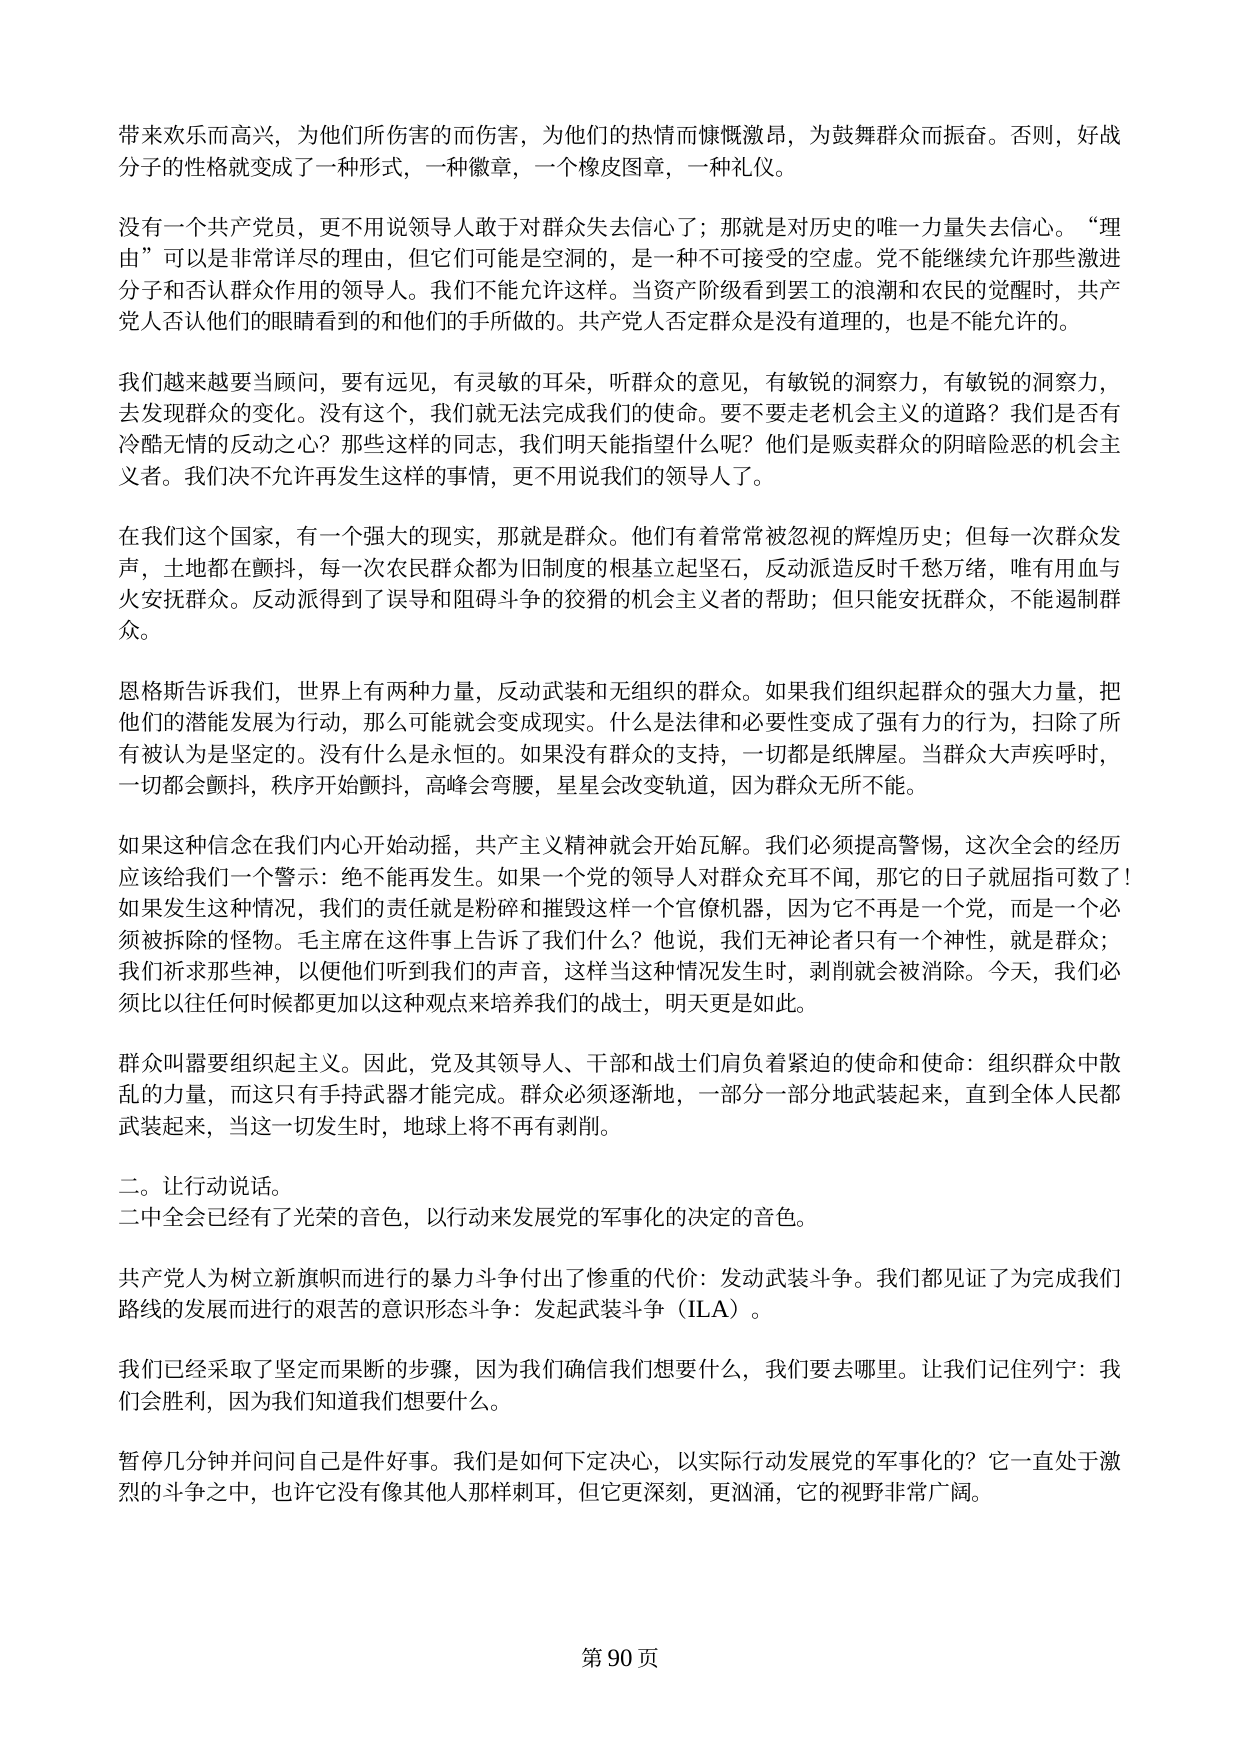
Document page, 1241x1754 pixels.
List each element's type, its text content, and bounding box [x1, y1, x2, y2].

text 在我们这个国家，有一个强大的现实，那就是群众。他们有着常常被忽视的辉煌历史；但每一次群众发声，土地都在颤抖，每一次农民群众都为旧制度的根基立起坚石，反动派造反时千愁万绪，唯有用血与火安抚群众。反动派得到了误导和阻碍斗争的狡猾的机会主义者的帮助；但只能安抚群众，不能遏制群众。 [118, 519, 1122, 645]
text 暂停几分钟并问问自己是件好事。我们是如何下定决心，以实际行动发展党的军事化的？它一直处于激烈的斗争之中，也许它没有像其他人那样刺耳，但它更深刻，更汹涌，它的视野非常广阔。 [118, 1444, 1122, 1507]
text 群众叫嚣要组织起主义。因此，党及其领导人、干部和战士们肩负着紧迫的使命和使命：组织群众中散乱的力量，而这只有手持武器才能完成。群众必须逐渐地，一部分一部分地武装起来，直到全体人民都武装起来，当这一切发生时，地球上将不再有剥削。 [118, 1046, 1122, 1140]
text 如果这种信念在我们内心开始动摇，共产主义精神就会开始瓦解。我们必须提高警惕，这次全会的经历应该给我们一个警示：绝不能再发生。如果一个党的领导人对群众充耳不闻，那它的日子就屈指可数了！如果发生这种情况，我们的责任就是粉碎和摧毁这样一个官僚机器，因为它不再是一个党，而是一个必须被拆除的怪物。毛主席在这件事上告诉了我们什么？他说，我们无神论者只有一个神性，就是群众；我们祈求那些神，以便他们听到我们的声音，这样当这种情况发生时，剥削就会被消除。今天，我们必须比以往任何时候都更加以这种观点来培养我们的战士，明天更是如此。 [118, 828, 1122, 1017]
text 共产党人为树立新旗帜而进行的暴力斗争付出了惨重的代价：发动武装斗争。我们都见证了为完成我们路线的发展而进行的艰苦的意识形态斗争：发起武装斗争（ILA）。 [118, 1261, 1122, 1324]
text 恩格斯告诉我们，世界上有两种力量，反动武装和无组织的群众。如果我们组织起群众的强大力量，把他们的潜能发展为行动，那么可能就会变成现实。什么是法律和必要性变成了强有力的行为，扫除了所有被认为是坚定的。没有什么是永恒的。如果没有群众的支持，一切都是纸牌屋。当群众大声疾呼时，一切都会颤抖，秩序开始颤抖，高峰会弯腰，星星会改变轨道，因为群众无所不能。 [118, 674, 1122, 800]
text 我们已经采取了坚定而果断的步骤，因为我们确信我们想要什么，我们要去哪里。让我们记住列宁：我们会胜利，因为我们知道我们想要什么。 [118, 1352, 1122, 1415]
text 我们越来越要当顾问，要有远见，有灵敏的耳朵，听群众的意见，有敏锐的洞察力，有敏锐的洞察力，去发现群众的变化。没有这个，我们就无法完成我们的使命。要不要走老机会主义的道路？我们是否有冷酷无情的反动之心？那些这样的同志，我们明天能指望什么呢？他们是贩卖群众的阴暗险恶的机会主义者。我们决不允许再发生这样的事情，更不用说我们的领导人了。 [118, 365, 1122, 491]
text 没有一个共产党员，更不用说领导人敢于对群众失去信心了；那就是对历史的唯一力量失去信心。“理由”可以是非常详尽的理由，但它们可能是空洞的，是一种不可接受的空虚。党不能继续允许那些激进分子和否认群众作用的领导人。我们不能允许这样。当资产阶级看到罢工的浪潮和农民的觉醒时，共产党人否认他们的眼睛看到的和他们的手所做的。共产党人否定群众是没有道理的，也是不能允许的。 [118, 210, 1122, 336]
text 带来欢乐而高兴，为他们所伤害的而伤害，为他们的热情而慷慨激昂，为鼓舞群众而振奋。否则，好战分子的性格就变成了一种形式，一种徽章，一个橡皮图章，一种礼仪。 [118, 118, 1122, 181]
text 二中全会已经有了光荣的音色，以行动来发展党的军事化的决定的音色。 [118, 1201, 1122, 1232]
text 二。让行动说话。 [118, 1169, 1122, 1201]
